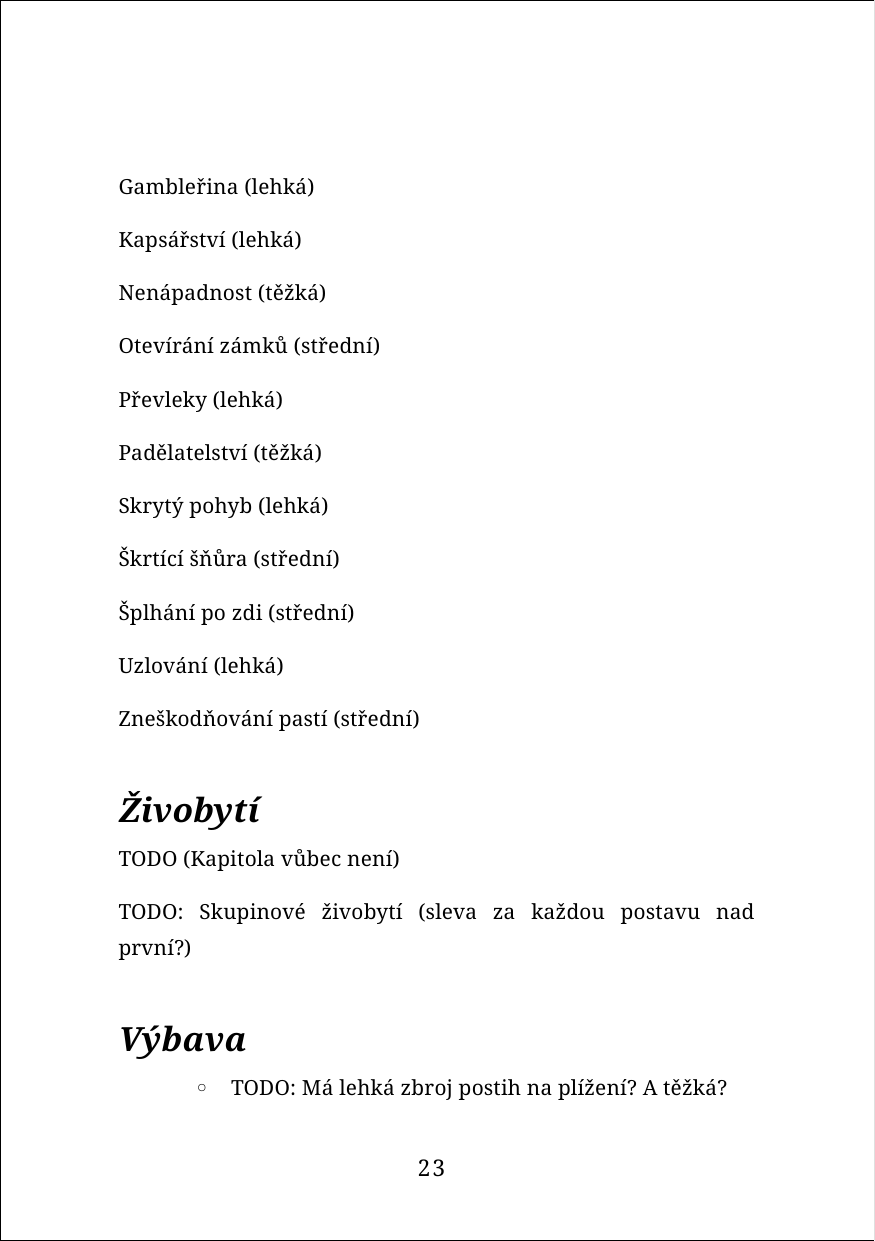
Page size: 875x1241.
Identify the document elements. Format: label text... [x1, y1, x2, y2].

text Převleky (lehká) [118, 385, 756, 413]
text Kapsářství (lehká) [118, 225, 756, 253]
text Padělatelství (těžká) [118, 438, 756, 466]
text Šplhání po zdi (střední) [118, 598, 756, 626]
text Otevírání zámků (střední) [118, 331, 756, 360]
text Nenápadnost (těžká) [118, 278, 756, 307]
list TODO: Má lehká zbroj postih na plížení? A těžká? [193, 1073, 756, 1101]
text Gambleřina (lehká) [118, 172, 756, 200]
subtitle Výbava [118, 1016, 756, 1061]
subtitle Živobytí [118, 787, 756, 832]
text TODO: Skupinové živobytí (sleva za každou postavu nad první?) [118, 897, 756, 961]
text Škrtící šňůra (střední) [118, 544, 756, 573]
text Uzlování (lehká) [118, 651, 756, 679]
text TODO (Kapitola vůbec není) [118, 844, 756, 872]
text Skrytý pohyb (lehká) [118, 491, 756, 519]
text Zneškodňování pastí (střední) [118, 704, 756, 732]
